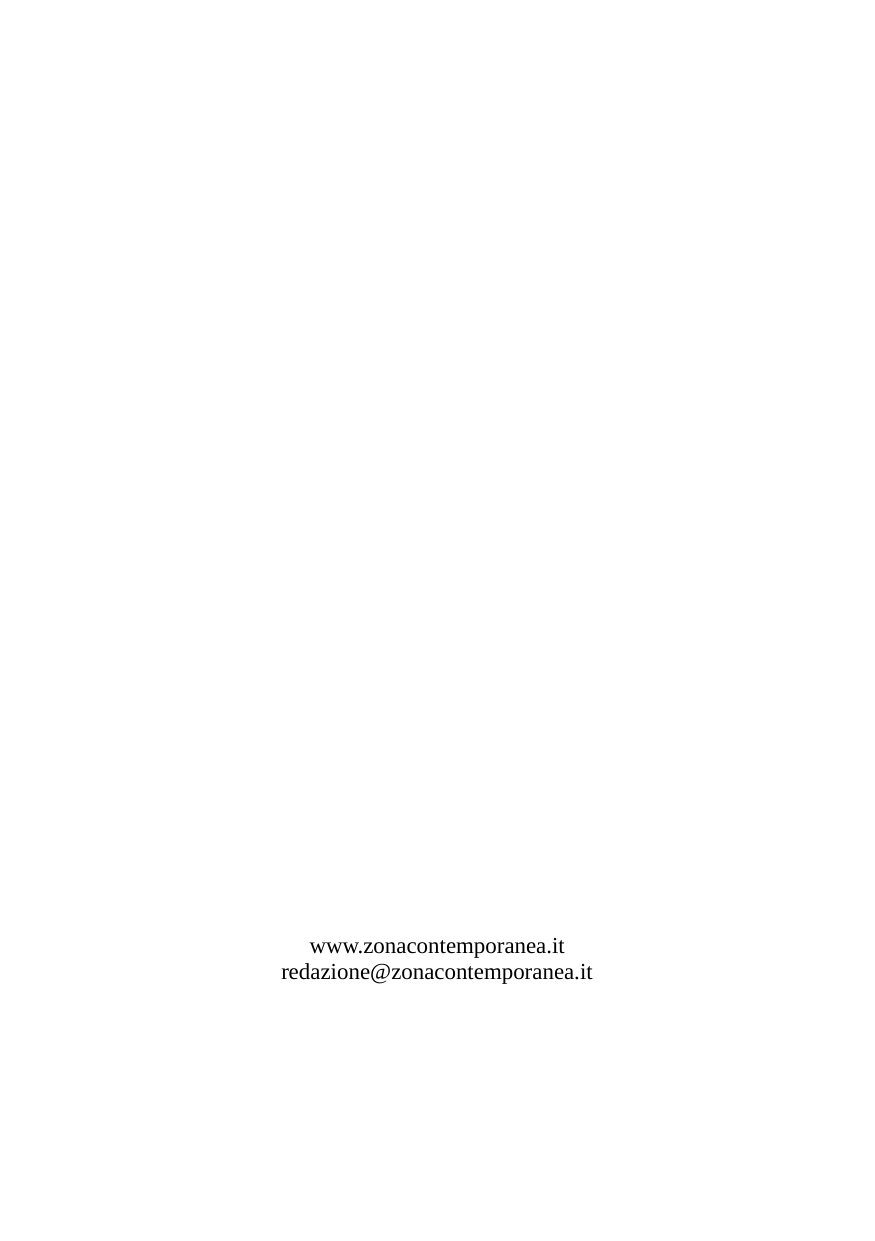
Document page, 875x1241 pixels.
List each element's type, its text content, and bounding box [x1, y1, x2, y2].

text redazione@zonacontemporanea.it [88, 958, 786, 984]
text www.zonacontemporanea.it [88, 932, 786, 958]
